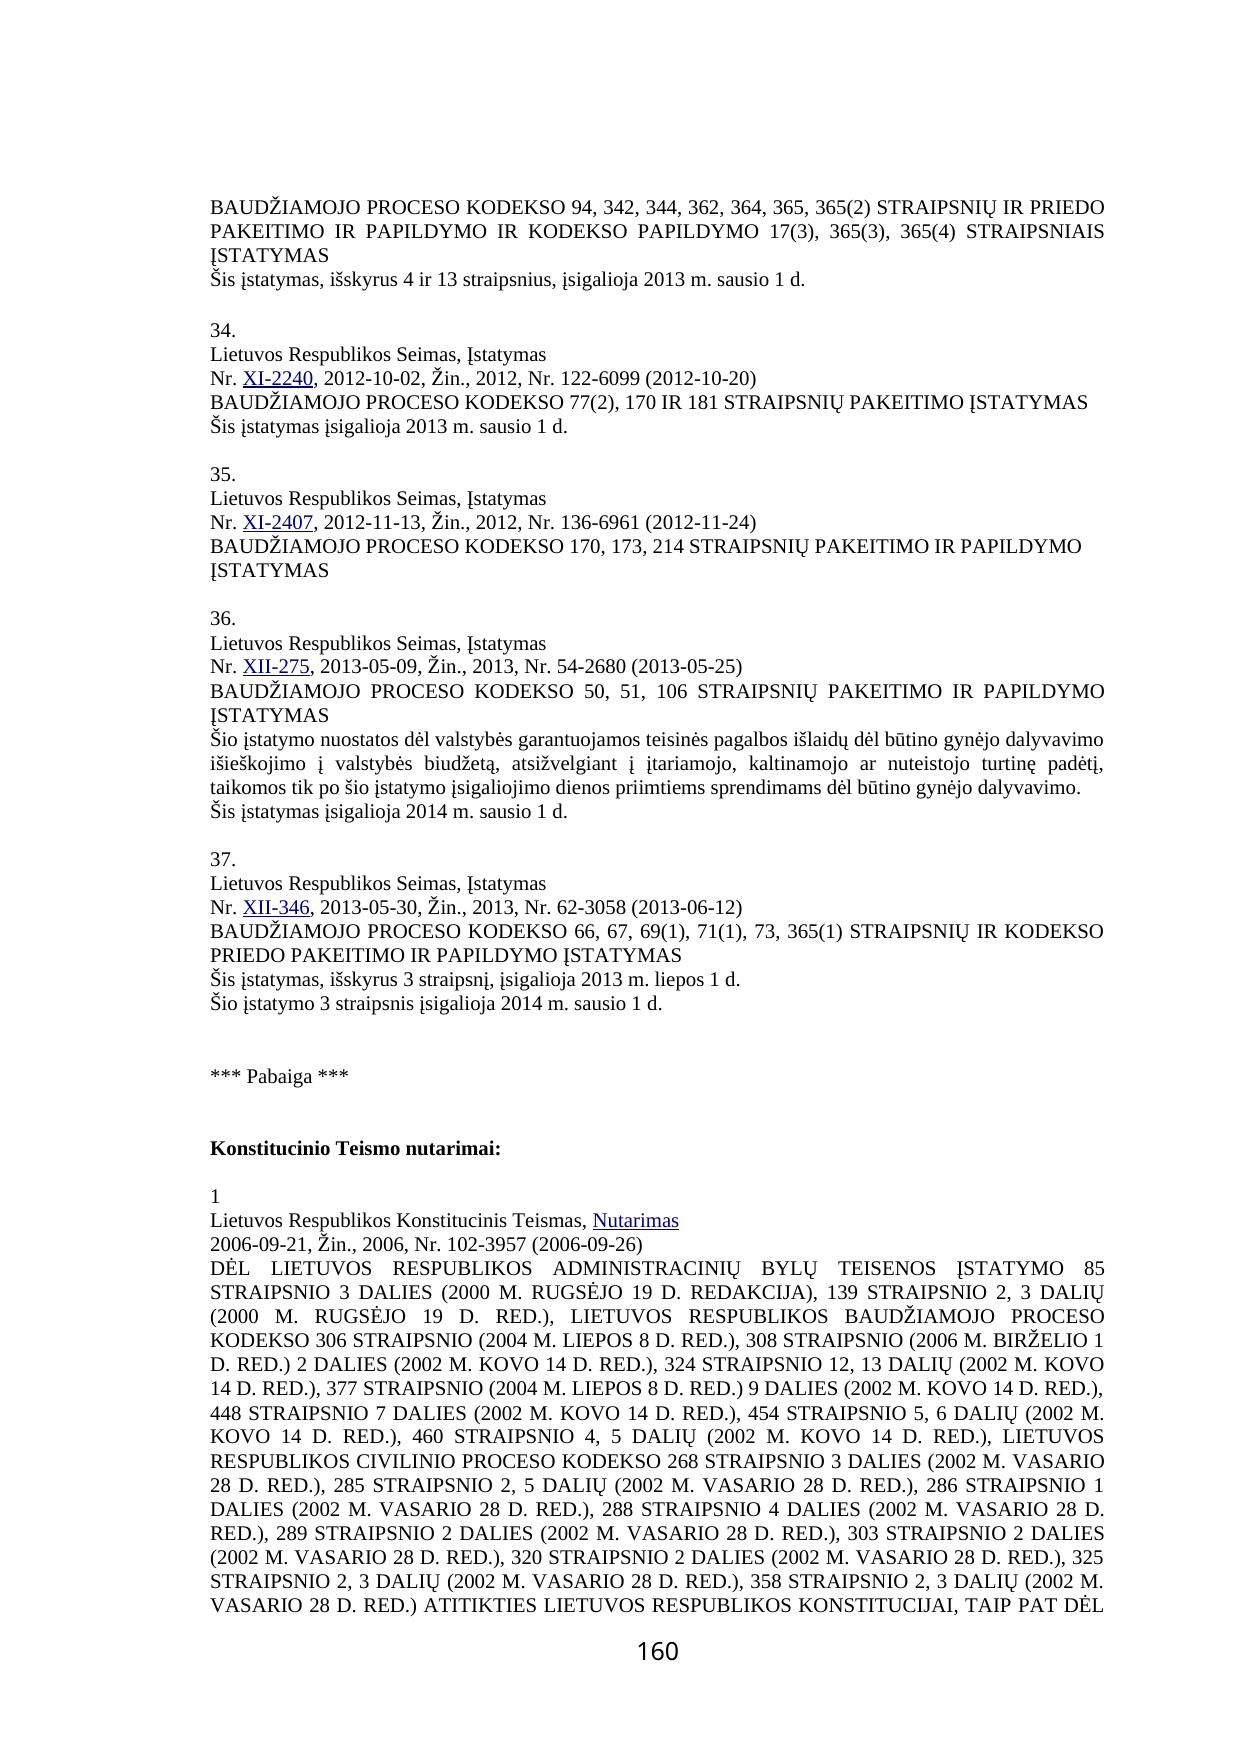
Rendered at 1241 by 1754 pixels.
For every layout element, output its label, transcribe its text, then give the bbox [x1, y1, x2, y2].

text DĖL LIETUVOS RESPUBLIKOS ADMINISTRACINIŲ BYLŲ TEISENOS ĮSTATYMO 85 STRAIPSNIO 3 DALIES (2000 M. RUGSĖJO 19 D. REDAKCIJA), 139 STRAIPSNIO 2, 3 DALIŲ (2000 M. RUGSĖJO 19 D. RED.), LIETUVOS RESPUBLIKOS BAUDŽIAMOJO PROCESO KODEKSO 306 STRAIPSNIO (2004 M. LIEPOS 8 D. RED.), 308 STRAIPSNIO (2006 M. BIRŽELIO 1 D. RED.) 2 DALIES (2002 M. KOVO 14 D. RED.), 324 STRAIPSNIO 12, 13 DALIŲ (2002 M. KOVO 14 D. RED.), 377 STRAIPSNIO (2004 M. LIEPOS 8 D. RED.) 9 DALIES (2002 M. KOVO 14 D. RED.), 448 STRAIPSNIO 7 DALIES (2002 M. KOVO 14 D. RED.), 454 STRAIPSNIO 5, 6 DALIŲ (2002 M. KOVO 14 D. RED.), 460 STRAIPSNIO 4, 5 DALIŲ (2002 M. KOVO 14 D. RED.), LIETUVOS RESPUBLIKOS CIVILINIO PROCESO KODEKSO 268 STRAIPSNIO 3 DALIES (2002 M. VASARIO 28 D. RED.), 285 STRAIPSNIO 2, 5 DALIŲ (2002 M. VASARIO 28 D. RED.), 286 STRAIPSNIO 1 DALIES (2002 M. VASARIO 28 D. RED.), 288 STRAIPSNIO 4 DALIES (2002 M. VASARIO 28 D. RED.), 289 STRAIPSNIO 2 DALIES (2002 M. VASARIO 28 D. RED.), 303 STRAIPSNIO 2 DALIES (2002 M. VASARIO 28 D. RED.), 320 STRAIPSNIO 2 DALIES (2002 M. VASARIO 28 D. RED.), 325 STRAIPSNIO 2, 3 DALIŲ (2002 M. VASARIO 28 D. RED.), 358 STRAIPSNIO 2, 3 DALIŲ (2002 M. VASARIO 28 D. RED.) ATITIKTIES LIETUVOS RESPUBLIKOS KONSTITUCIJAI, TAIP PAT DĖL [210, 1256, 1106, 1617]
text Šio įstatymo nuostatos dėl valstybės garantuojamos teisinės pagalbos išlaidų dėl būtino gynėjo dalyvavimo išieškojimo į valstybės biudžetą, atsižvelgiant į įtariamojo, kaltinamojo ar nuteistojo turtinę padėtį, taikomos tik po šio įstatymo įsigaliojimo dienos priimtiems sprendimams dėl būtino gynėjo dalyvavimo. [210, 727, 1106, 799]
text Konstitucinio Teismo nutarimai: [210, 1136, 1106, 1160]
text BAUDŽIAMOJO PROCESO KODEKSO 170, 173, 214 STRAIPSNIŲ PAKEITIMO IR PAPILDYMO ĮSTATYMAS [210, 534, 1106, 582]
text BAUDŽIAMOJO PROCESO KODEKSO 94, 342, 344, 362, 364, 365, 365(2) STRAIPSNIŲ IR PRIEDO PAKEITIMO IR PAPILDYMO IR KODEKSO PAPILDYMO 17(3), 365(3), 365(4) STRAIPSNIAIS ĮSTATYMAS [210, 195, 1106, 267]
text Šio įstatymo 3 straipsnis įsigalioja 2014 m. sausio 1 d. [210, 991, 1106, 1015]
text Šis įstatymas įsigalioja 2014 m. sausio 1 d. [210, 799, 1106, 823]
text Lietuvos Respublikos Konstitucinis Teismas, Nutarimas [210, 1208, 1106, 1232]
text Lietuvos Respublikos Seimas, Įstatymas [210, 342, 1106, 366]
text *** Pabaiga *** [210, 1063, 1106, 1088]
text 34. [210, 318, 1106, 342]
text BAUDŽIAMOJO PROCESO KODEKSO 77(2), 170 IR 181 STRAIPSNIŲ PAKEITIMO ĮSTATYMAS [210, 390, 1106, 414]
text Nr. XII-346, 2013-05-30, Žin., 2013, Nr. 62-3058 (2013-06-12) [210, 895, 1106, 919]
text BAUDŽIAMOJO PROCESO KODEKSO 50, 51, 106 STRAIPSNIŲ PAKEITIMO IR PAPILDYMO ĮSTATYMAS [210, 678, 1106, 727]
text Šis įstatymas įsigalioja 2013 m. sausio 1 d. [210, 414, 1106, 438]
text 35. [210, 462, 1106, 486]
text Šis įstatymas, išskyrus 3 straipsnį, įsigalioja 2013 m. liepos 1 d. [210, 967, 1106, 991]
text Nr. XI-2407, 2012-11-13, Žin., 2012, Nr. 136-6961 (2012-11-24) [210, 510, 1106, 534]
text 2006-09-21, Žin., 2006, Nr. 102-3957 (2006-09-26) [210, 1232, 1106, 1256]
text Nr. XII-275, 2013-05-09, Žin., 2013, Nr. 54-2680 (2013-05-25) [210, 654, 1106, 678]
text BAUDŽIAMOJO PROCESO KODEKSO 66, 67, 69(1), 71(1), 73, 365(1) STRAIPSNIŲ IR KODEKSO PRIEDO PAKEITIMO IR PAPILDYMO ĮSTATYMAS [210, 919, 1106, 967]
text Nr. XI-2240, 2012-10-02, Žin., 2012, Nr. 122-6099 (2012-10-20) [210, 366, 1106, 390]
text Lietuvos Respublikos Seimas, Įstatymas [210, 871, 1106, 895]
text 1 [210, 1184, 1106, 1208]
text 37. [210, 847, 1106, 871]
text 36. [210, 606, 1106, 630]
text Lietuvos Respublikos Seimas, Įstatymas [210, 486, 1106, 510]
text Šis įstatymas, išskyrus 4 ir 13 straipsnius, įsigalioja 2013 m. sausio 1 d. [210, 267, 1106, 291]
text Lietuvos Respublikos Seimas, Įstatymas [210, 630, 1106, 654]
